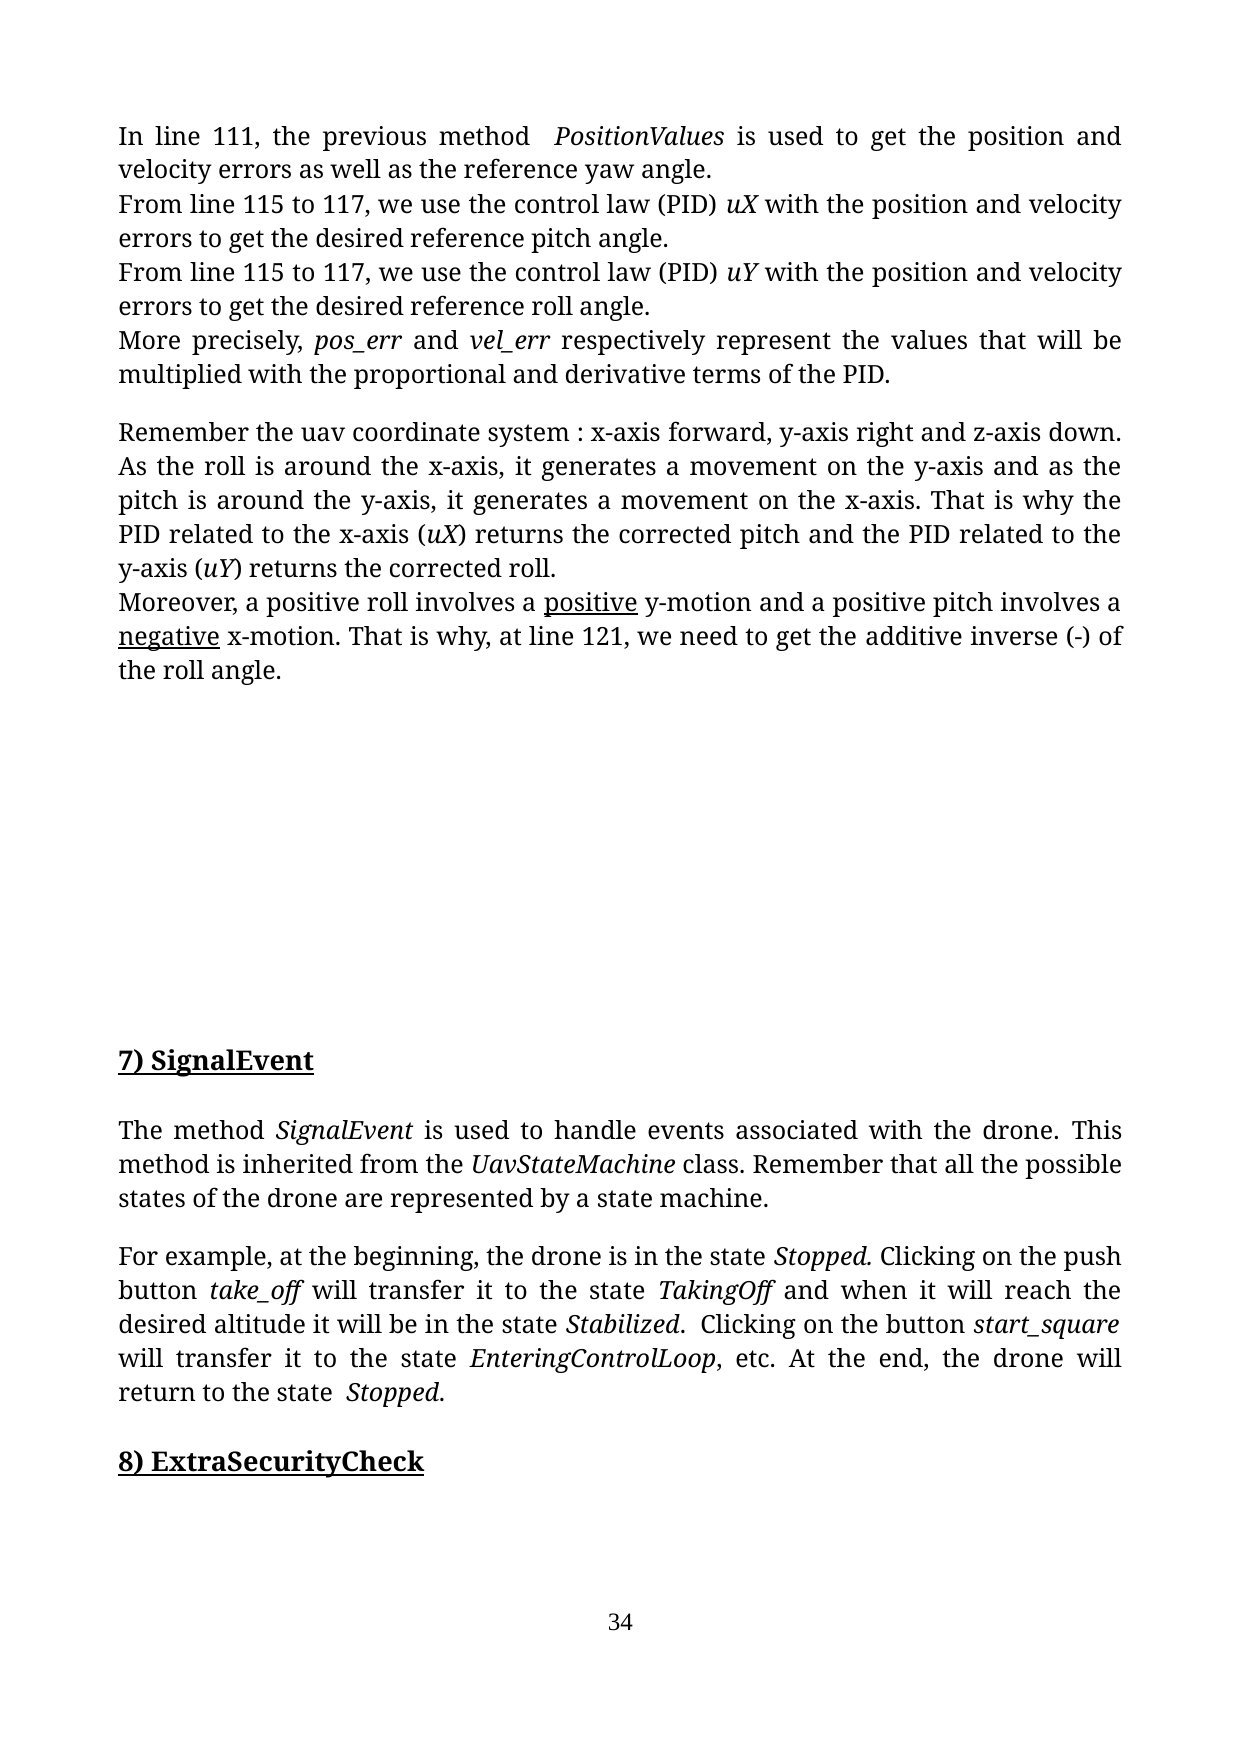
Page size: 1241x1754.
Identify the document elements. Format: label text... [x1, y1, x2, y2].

text For example, at the beginning, the drone is in the state Stopped. Clicking on the push button take_off will transfer it to the state TakingOff and when it will reach the desired altitude it will be in the state Stabilized. Clicking on the button start_square will transfer it to the state EnteringControlLoop, etc. At the end, the drone will return to the state Stopped. [118, 1238, 1122, 1408]
text From line 115 to 117, we use the control law (PID) uY with the position and velocity errors to get the desired reference roll angle. [118, 254, 1122, 322]
text Remember the uav coordinate system : x-axis forward, y-axis right and z-axis down. As the roll is around the x-axis, it generates a movement on the y-axis and as the pitch is around the y-axis, it generates a movement on the x-axis. That is why the PID related to the x-axis (uX) returns the corrected pitch and the PID related to the y-axis (uY) returns the corrected roll. [118, 414, 1122, 584]
text 8) ExtraSecurityCheck [118, 1443, 1122, 1479]
text 7) SignalEvent [118, 1041, 1122, 1078]
text More precisely, pos_err and vel_err respectively represent the values that will be multiplied with the proportional and derivative terms of the PID. [118, 322, 1122, 391]
text In line 111, the previous method PositionValues is used to get the position and velocity errors as well as the reference yaw angle. [118, 118, 1122, 186]
text Moreover, a positive roll involves a positive y-motion and a positive pitch involves a negative x-motion. That is why, at line 121, we need to get the additive inverse (-) of the roll angle. [118, 584, 1122, 687]
text From line 115 to 117, we use the control law (PID) uX with the position and velocity errors to get the desired reference pitch angle. [118, 186, 1122, 254]
text The method SignalEvent is used to handle events associated with the drone. This method is inherited from the UavStateMachine class. Remember that all the possible states of the drone are represented by a state machine. [118, 1112, 1122, 1214]
